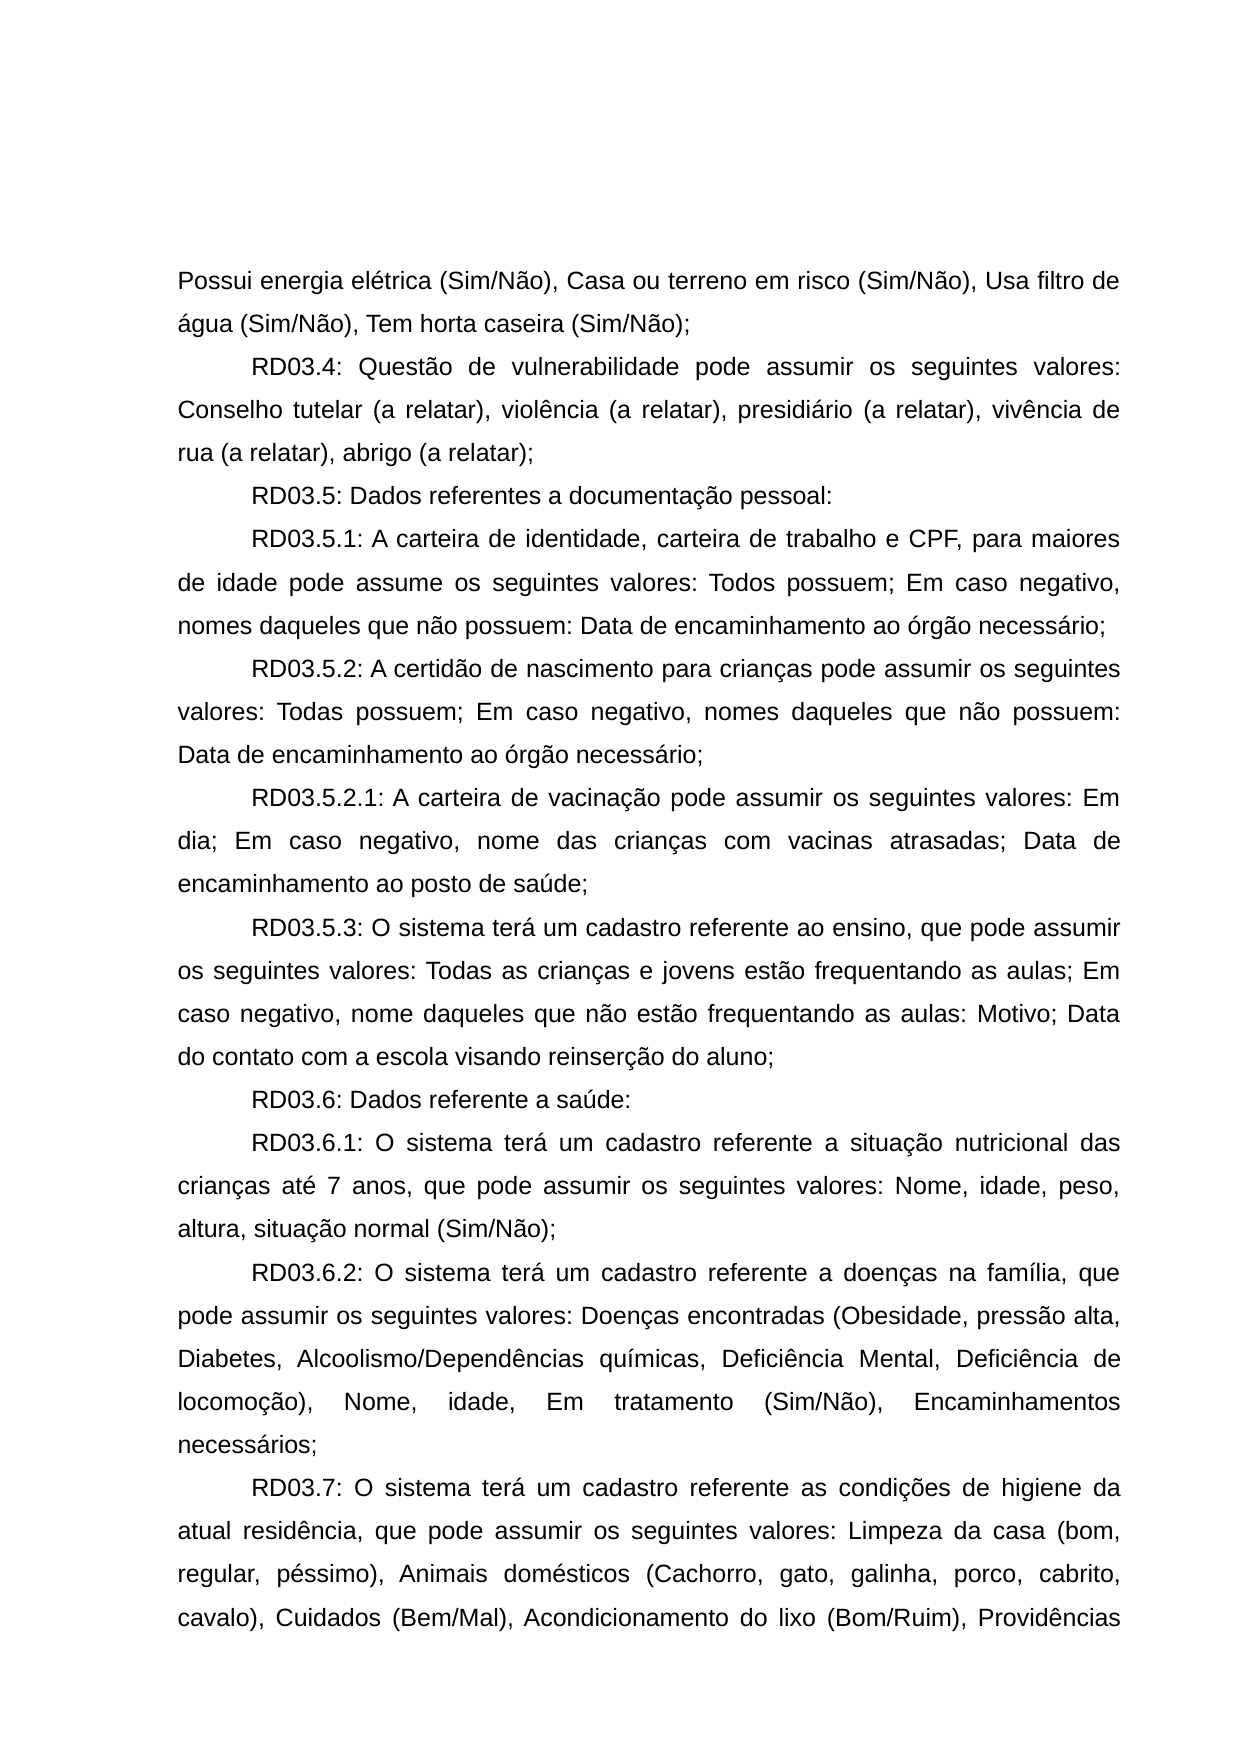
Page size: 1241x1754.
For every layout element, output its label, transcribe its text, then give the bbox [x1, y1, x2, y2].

text RD03.5.3: O sistema terá um cadastro referente ao ensino, que pode assumir os seguintes valores: Todas as crianças e jovens estão frequentando as aulas; Em caso negativo, nome daqueles que não estão frequentando as aulas: Motivo; Data do contato com a escola visando reinserção do aluno; [177, 913, 1122, 1071]
text RD03.6: Dados referente a saúde: [177, 1085, 1122, 1114]
text Possui energia elétrica (Sim/Não), Casa ou terreno em risco (Sim/Não), Usa filtro de água (Sim/Não), Tem horta caseira (Sim/Não); [177, 266, 1122, 338]
text RD03.7: O sistema terá um cadastro referente as condições de higiene da atual residência, que pode assumir os seguintes valores: Limpeza da casa (bom, regular, péssimo), Animais domésticos (Cachorro, gato, galinha, porco, cabrito, cavalo), Cuidados (Bem/Mal), Acondicionamento do lixo (Bom/Ruim), Providências [177, 1473, 1122, 1631]
text RD03.5.1: A carteira de identidade, carteira de trabalho e CPF, para maiores de idade pode assume os seguintes valores: Todos possuem; Em caso negativo, nomes daqueles que não possuem: Data de encaminhamento ao órgão necessário; [177, 524, 1122, 639]
text RD03.6.2: O sistema terá um cadastro referente a doenças na família, que pode assumir os seguintes valores: Doenças encontradas (Obesidade, pressão alta, Diabetes, Alcoolismo/Dependências químicas, Deficiência Mental, Deficiência de locomoção), Nome, idade, Em tratamento (Sim/Não), Encaminhamentos necessários; [177, 1258, 1122, 1459]
text RD03.4: Questão de vulnerabilidade pode assumir os seguintes valores: Conselho tutelar (a relatar), violência (a relatar), presidiário (a relatar), vivência de rua (a relatar), abrigo (a relatar); [177, 352, 1122, 467]
text RD03.5.2.1: A carteira de vacinação pode assumir os seguintes valores: Em dia; Em caso negativo, nome das crianças com vacinas atrasadas; Data de encaminhamento ao posto de saúde; [177, 783, 1122, 898]
text RD03.5: Dados referentes a documentação pessoal: [177, 481, 1122, 510]
text RD03.6.1: O sistema terá um cadastro referente a situação nutricional das crianças até 7 anos, que pode assumir os seguintes valores: Nome, idade, peso, altura, situação normal (Sim/Não); [177, 1128, 1122, 1243]
text RD03.5.2: A certidão de nascimento para crianças pode assumir os seguintes valores: Todas possuem; Em caso negativo, nomes daqueles que não possuem: Data de encaminhamento ao órgão necessário; [177, 654, 1122, 769]
